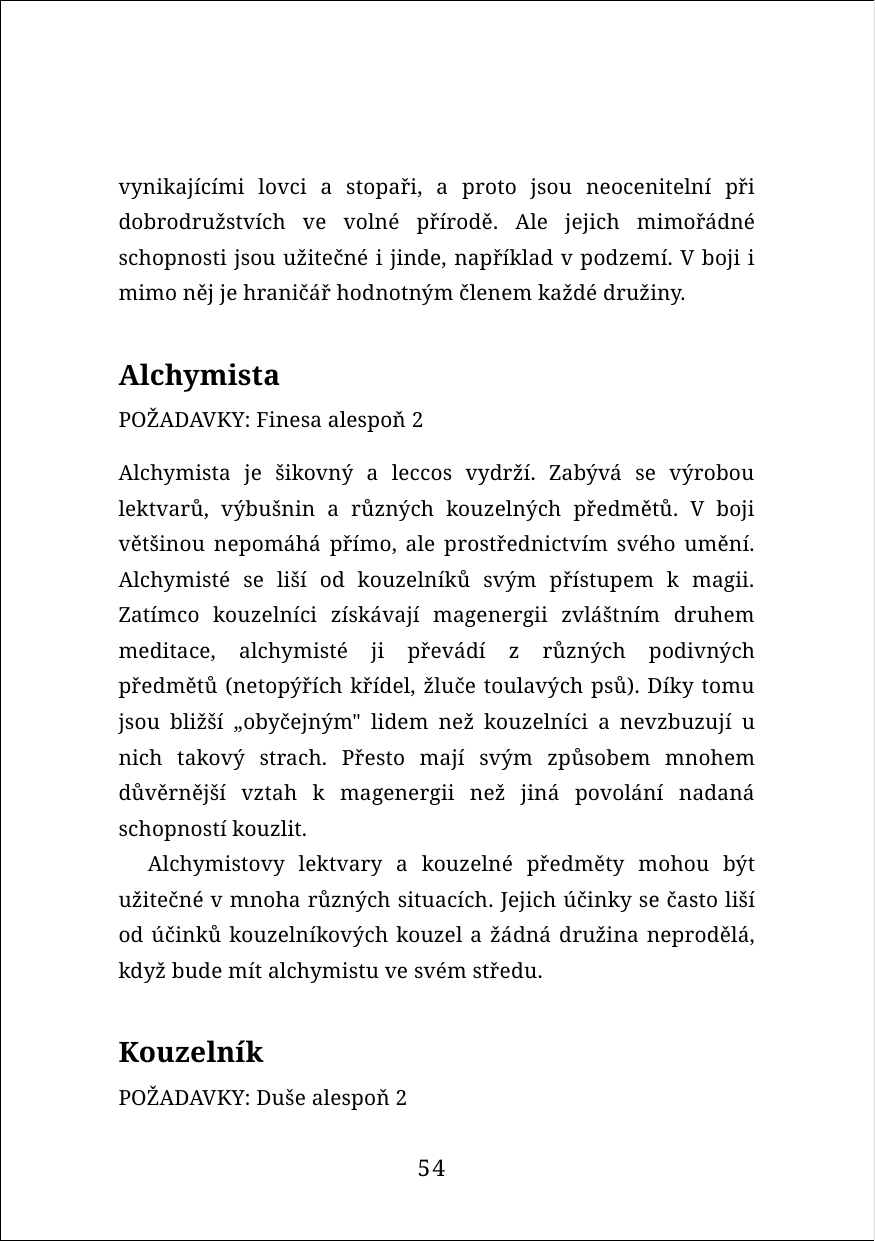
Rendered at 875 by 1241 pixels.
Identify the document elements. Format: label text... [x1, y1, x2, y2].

text POŽADAVKY: Finesa alespoň 2 [118, 405, 756, 434]
subtitle Kouzelník [118, 1033, 756, 1071]
subtitle Alchymista [118, 355, 756, 393]
text vynikajícími lovci a stopaři, a proto jsou neocenitelní při dobrodružstvích ve volné přírodě. Ale jejich mimořádné schopnosti jsou užitečné i jinde, například v podzemí. V boji i mimo něj je hraničář hodnotným členem každé družiny. [118, 172, 756, 307]
text POŽADAVKY: Duše alespoň 2 [118, 1083, 756, 1111]
text Alchymista je šikovný a leccos vydrží. Zabývá se výrobou lektvarů, výbušnin a různých kouzelných předmětů. V boji většinou nepomáhá přímo, ale prostřednictvím svého umění. Alchymisté se liší od kouzelníků svým přístupem k magii. Zatímco kouzelníci získávají magenergii zvláštním druhem meditace, alchymisté ji převádí z různých podivných předmětů (netopýřích křídel, žluče toulavých psů). Díky tomu jsou bližší „obyčejným" lidem než kouzelníci a nevzbuzují u nich takový strach. Přesto mají svým způsobem mnohem důvěrnější vztah k magenergii než jiná povolání nadaná schopností kouzlit. Alchymistovy lektvary a kouzelné předměty mohou být užitečné v mnoha různých situacích. Jejich účinky se často liší od účinků kouzelníkových kouzel a žádná družina neprodělá, když bude mít alchymistu ve svém středu. [118, 458, 756, 984]
